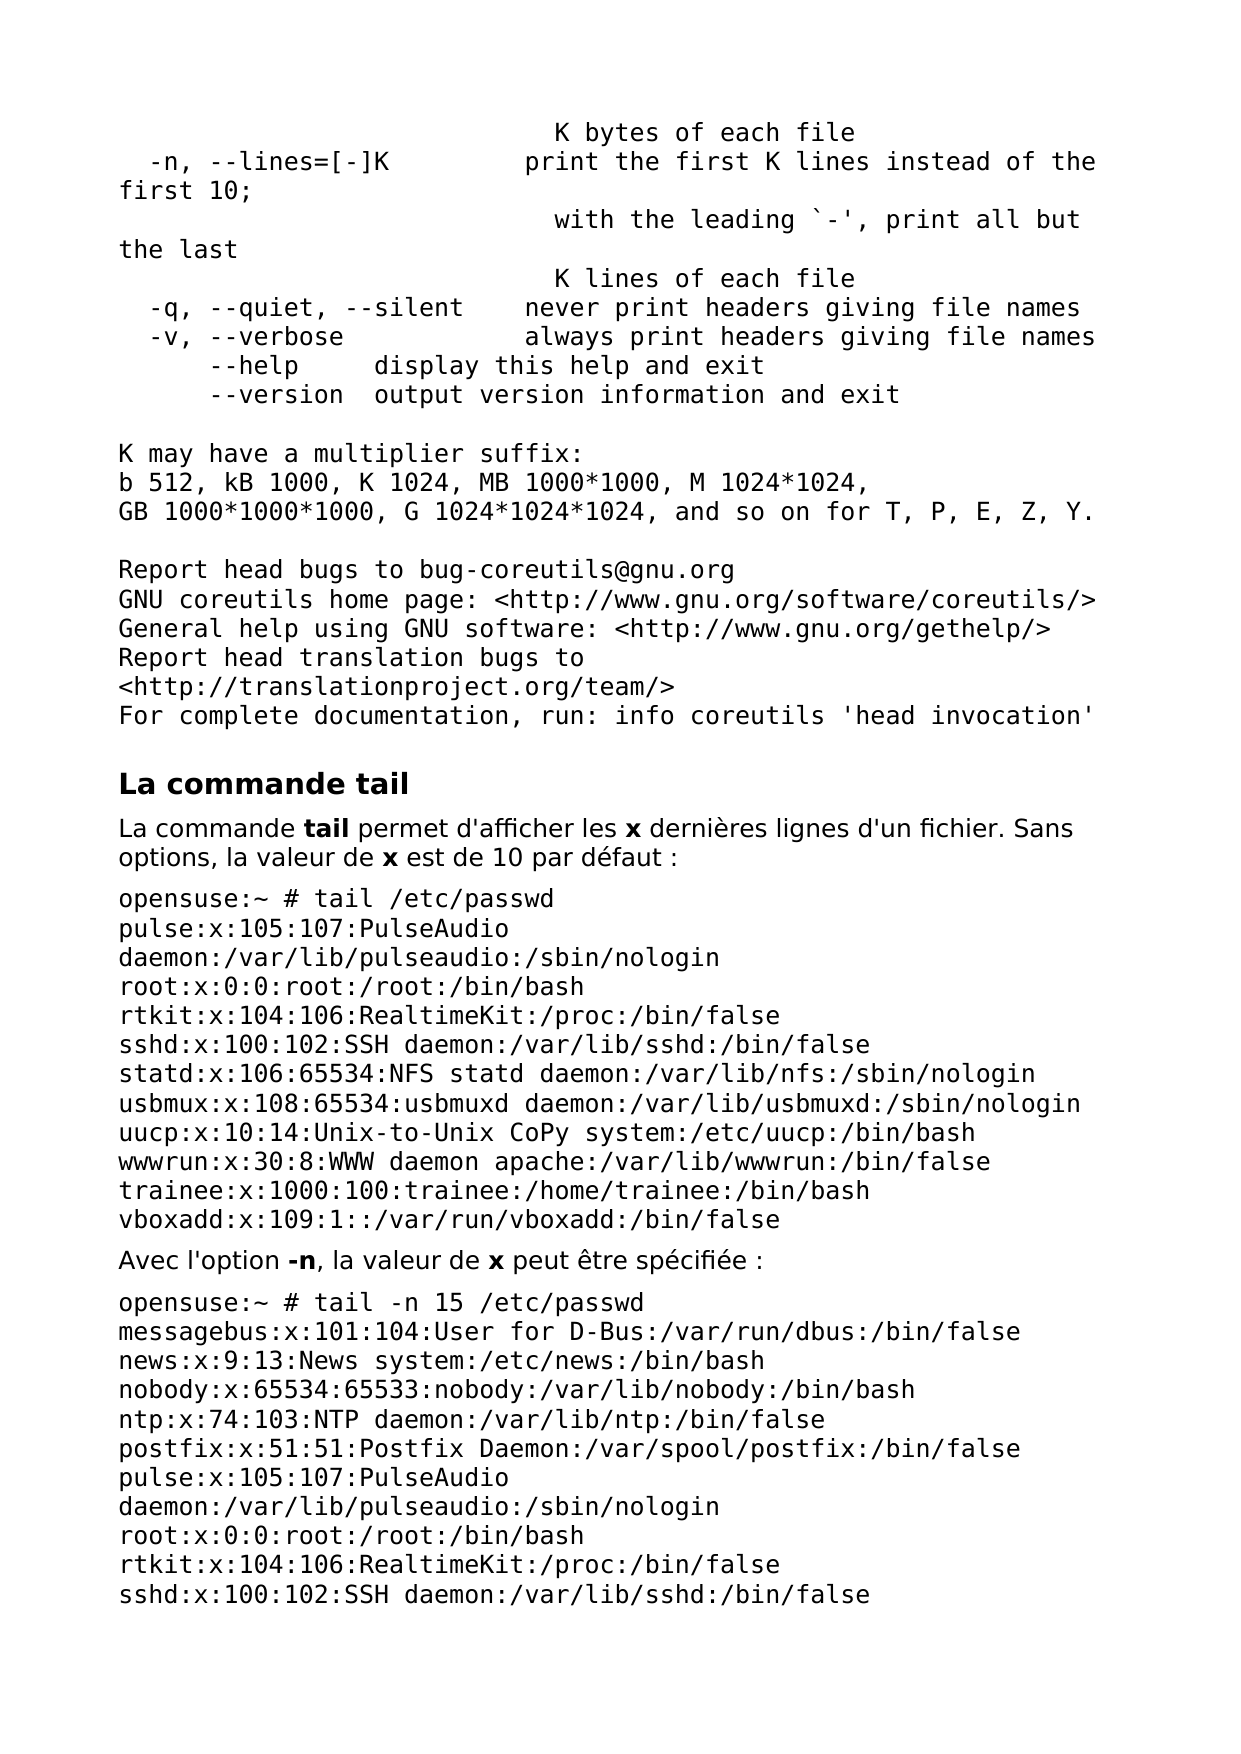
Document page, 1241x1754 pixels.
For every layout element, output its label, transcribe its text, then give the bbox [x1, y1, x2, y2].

text opensuse:~ # tail -n 15 /etc/passwd messagebus:x:101:104:User for D-Bus:/var/run/dbus:/bin/false news:x:9:13:News system:/etc/news:/bin/bash nobody:x:65534:65533:nobody:/var/lib/nobody:/bin/bash ntp:x:74:103:NTP daemon:/var/lib/ntp:/bin/false postfix:x:51:51:Postfix Daemon:/var/spool/postfix:/bin/false pulse:x:105:107:PulseAudio daemon:/var/lib/pulseaudio:/sbin/nologin root:x:0:0:root:/root:/bin/bash rtkit:x:104:106:RealtimeKit:/proc:/bin/false sshd:x:100:102:SSH daemon:/var/lib/sshd:/bin/false [118, 1288, 1122, 1609]
text La commande tail permet d'afficher les x dernières lignes d'un fichier. Sans options, la valeur de x est de 10 par défaut : [118, 814, 1122, 872]
subtitle La commande tail [118, 767, 1122, 801]
text K bytes of each file -n, --lines=[-]K print the first K lines instead of the first 10; with the leading `-', print all but the last K lines of each file -q, --quiet, --silent never print headers giving file names -v, --verbose always print headers giving file names --help display this help and exit --version output version information and exit K may have a multiplier suffix: b 512, kB 1000, K 1024, MB 1000*1000, M 1024*1024, GB 1000*1000*1000, G 1024*1024*1024, and so on for T, P, E, Z, Y. Report head bugs to bug-coreutils@gnu.org GNU coreutils home page: <http://www.gnu.org/software/coreutils/> General help using GNU software: <http://www.gnu.org/gethelp/> Report head translation bugs to <http://translationproject.org/team/> For complete documentation, run: info coreutils 'head invocation' [118, 118, 1122, 731]
text opensuse:~ # tail /etc/passwd pulse:x:105:107:PulseAudio daemon:/var/lib/pulseaudio:/sbin/nologin root:x:0:0:root:/root:/bin/bash rtkit:x:104:106:RealtimeKit:/proc:/bin/false sshd:x:100:102:SSH daemon:/var/lib/sshd:/bin/false statd:x:106:65534:NFS statd daemon:/var/lib/nfs:/sbin/nologin usbmux:x:108:65534:usbmuxd daemon:/var/lib/usbmuxd:/sbin/nologin uucp:x:10:14:Unix-to-Unix CoPy system:/etc/uucp:/bin/bash wwwrun:x:30:8:WWW daemon apache:/var/lib/wwwrun:/bin/false trainee:x:1000:100:trainee:/home/trainee:/bin/bash vboxadd:x:109:1::/var/run/vboxadd:/bin/false [118, 885, 1122, 1235]
text Avec l'option -n, la valeur de x peut être spécifiée : [118, 1246, 1122, 1276]
